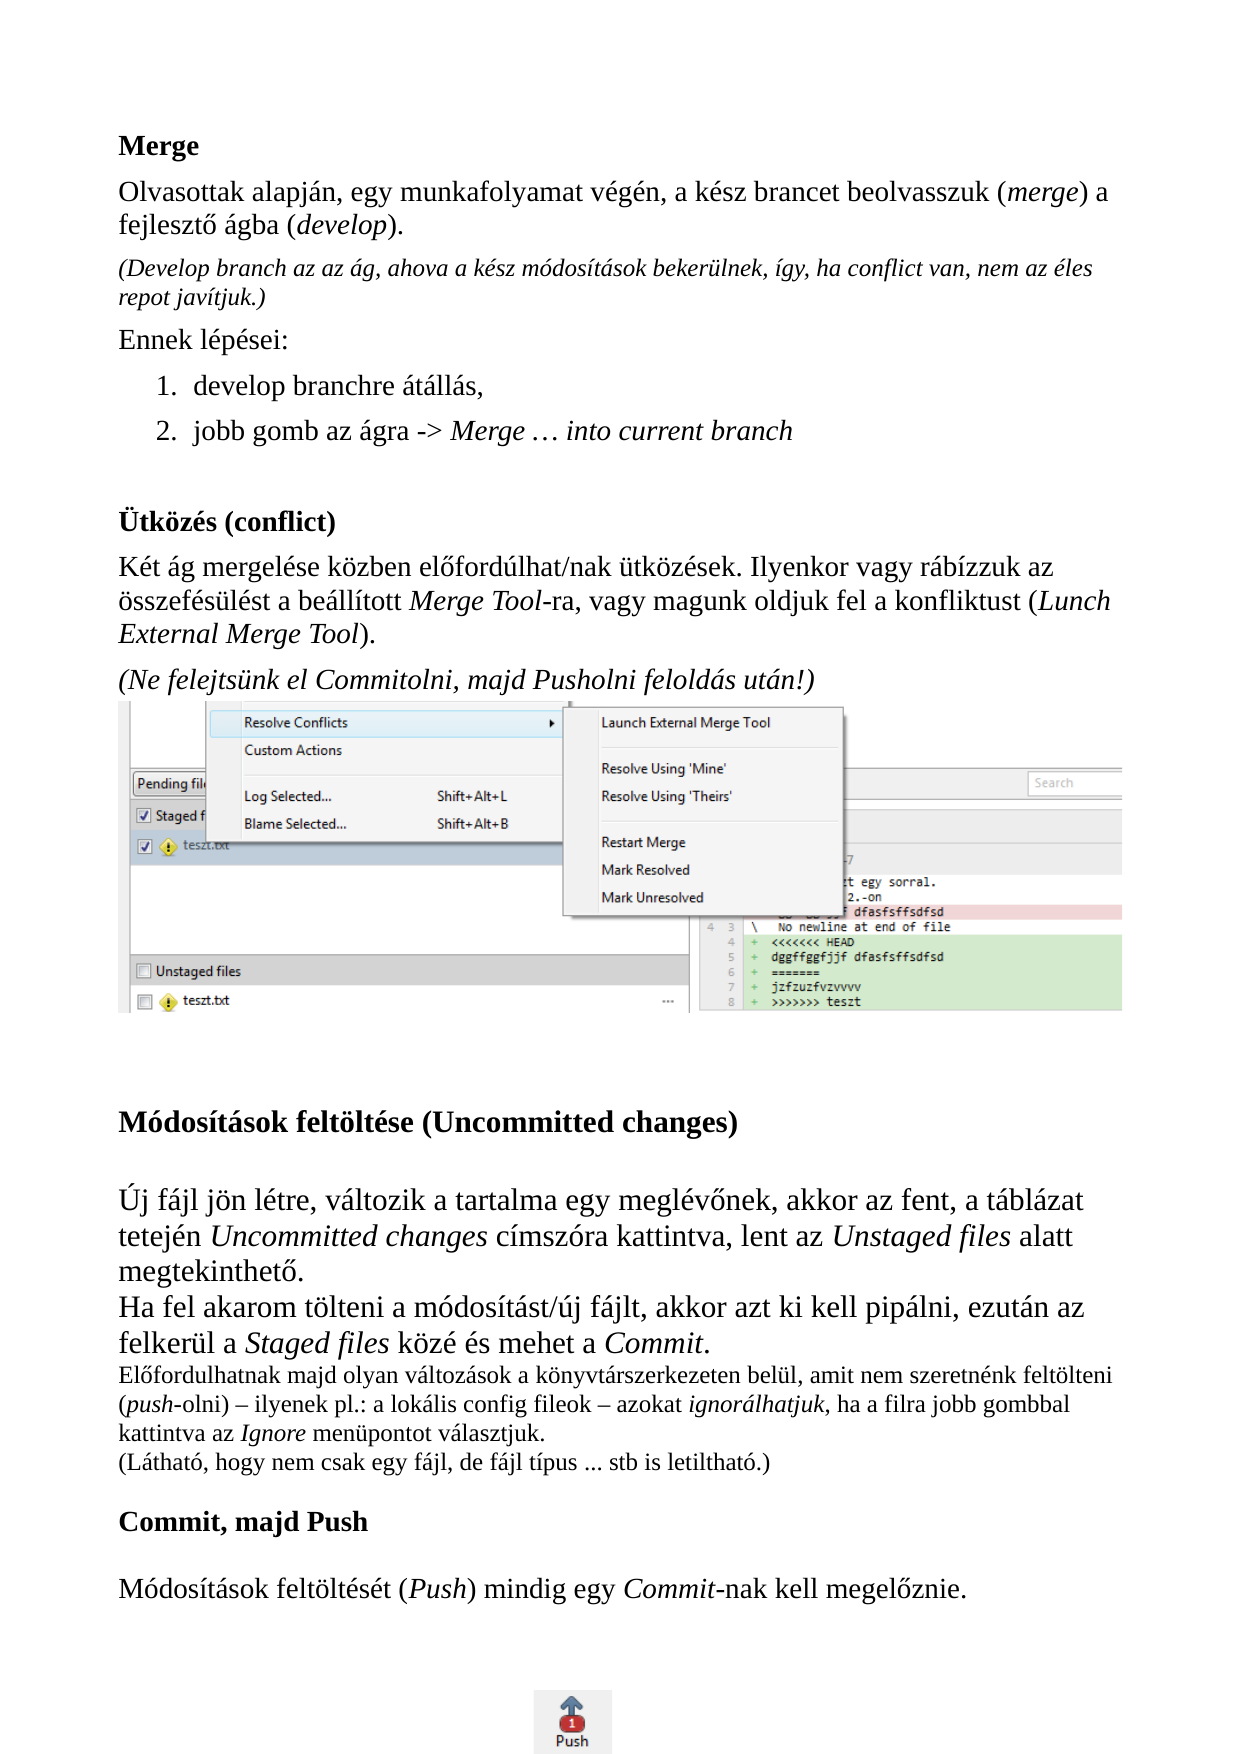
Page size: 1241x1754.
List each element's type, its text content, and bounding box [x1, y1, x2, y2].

picture [533, 1690, 613, 1754]
text (Develop branch az az ág, ahova a kész módosítások bekerülnek, így, ha conflict van, nem az éles repot javítjuk.) [118, 253, 1116, 310]
text Módosítások feltöltése (Uncommitted changes) [118, 1103, 1116, 1175]
text (Látható, hogy nem csak egy fájl, de fájl típus ... stb is letiltható.) [118, 1447, 1122, 1476]
list jobb gomb az ágra -> Merge … into current branch [156, 413, 1122, 447]
picture [118, 701, 1123, 1013]
text Ütközés (conflict) [118, 504, 1122, 537]
text Módosítások feltöltését (Push) mindig egy Commit-nak kell megelőznie. [118, 1571, 1122, 1605]
text Commit, majd Push [118, 1504, 1122, 1538]
list develop branchre átállás, [156, 368, 1122, 401]
text Olvasottak alapján, egy munkafolyamat végén, a kész brancet beolvasszuk (merge) a fejlesztő ágba (develop). [118, 174, 1116, 241]
text Ennek lépései: [118, 322, 1116, 356]
text (Ne felejtsünk el Commitolni, majd Pusholni feloldás után!) [118, 662, 1122, 695]
text Merge [118, 128, 1116, 162]
text Új fájl jön létre, változik a tartalma egy meglévőnek, akkor az fent, a táblázat tetején Uncommitted changes címszóra kattintva, lent az Unstaged files alatt megtekinthető. Ha fel akarom tölteni a módosítást/új fájlt, akkor azt ki kell pipálni, ezután az felkerül a Staged files közé és mehet a Commit. Előfordulhatnak majd olyan változások a könyvtárszerkezeten belül, amit nem szeretnénk feltölteni (push-olni) – ilyenek pl.: a lokális config fileok – azokat ignorálhatjuk, ha a filra jobb gombbal kattintva az Ignore menüpontot választjuk. [118, 1181, 1122, 1447]
text Két ág mergelése közben előfordúlhat/nak ütközések. Ilyenkor vagy rábízzuk az összefésülést a beállított Merge Tool-ra, vagy magunk oldjuk fel a konfliktust (Lunch External Merge Tool). [118, 549, 1122, 650]
